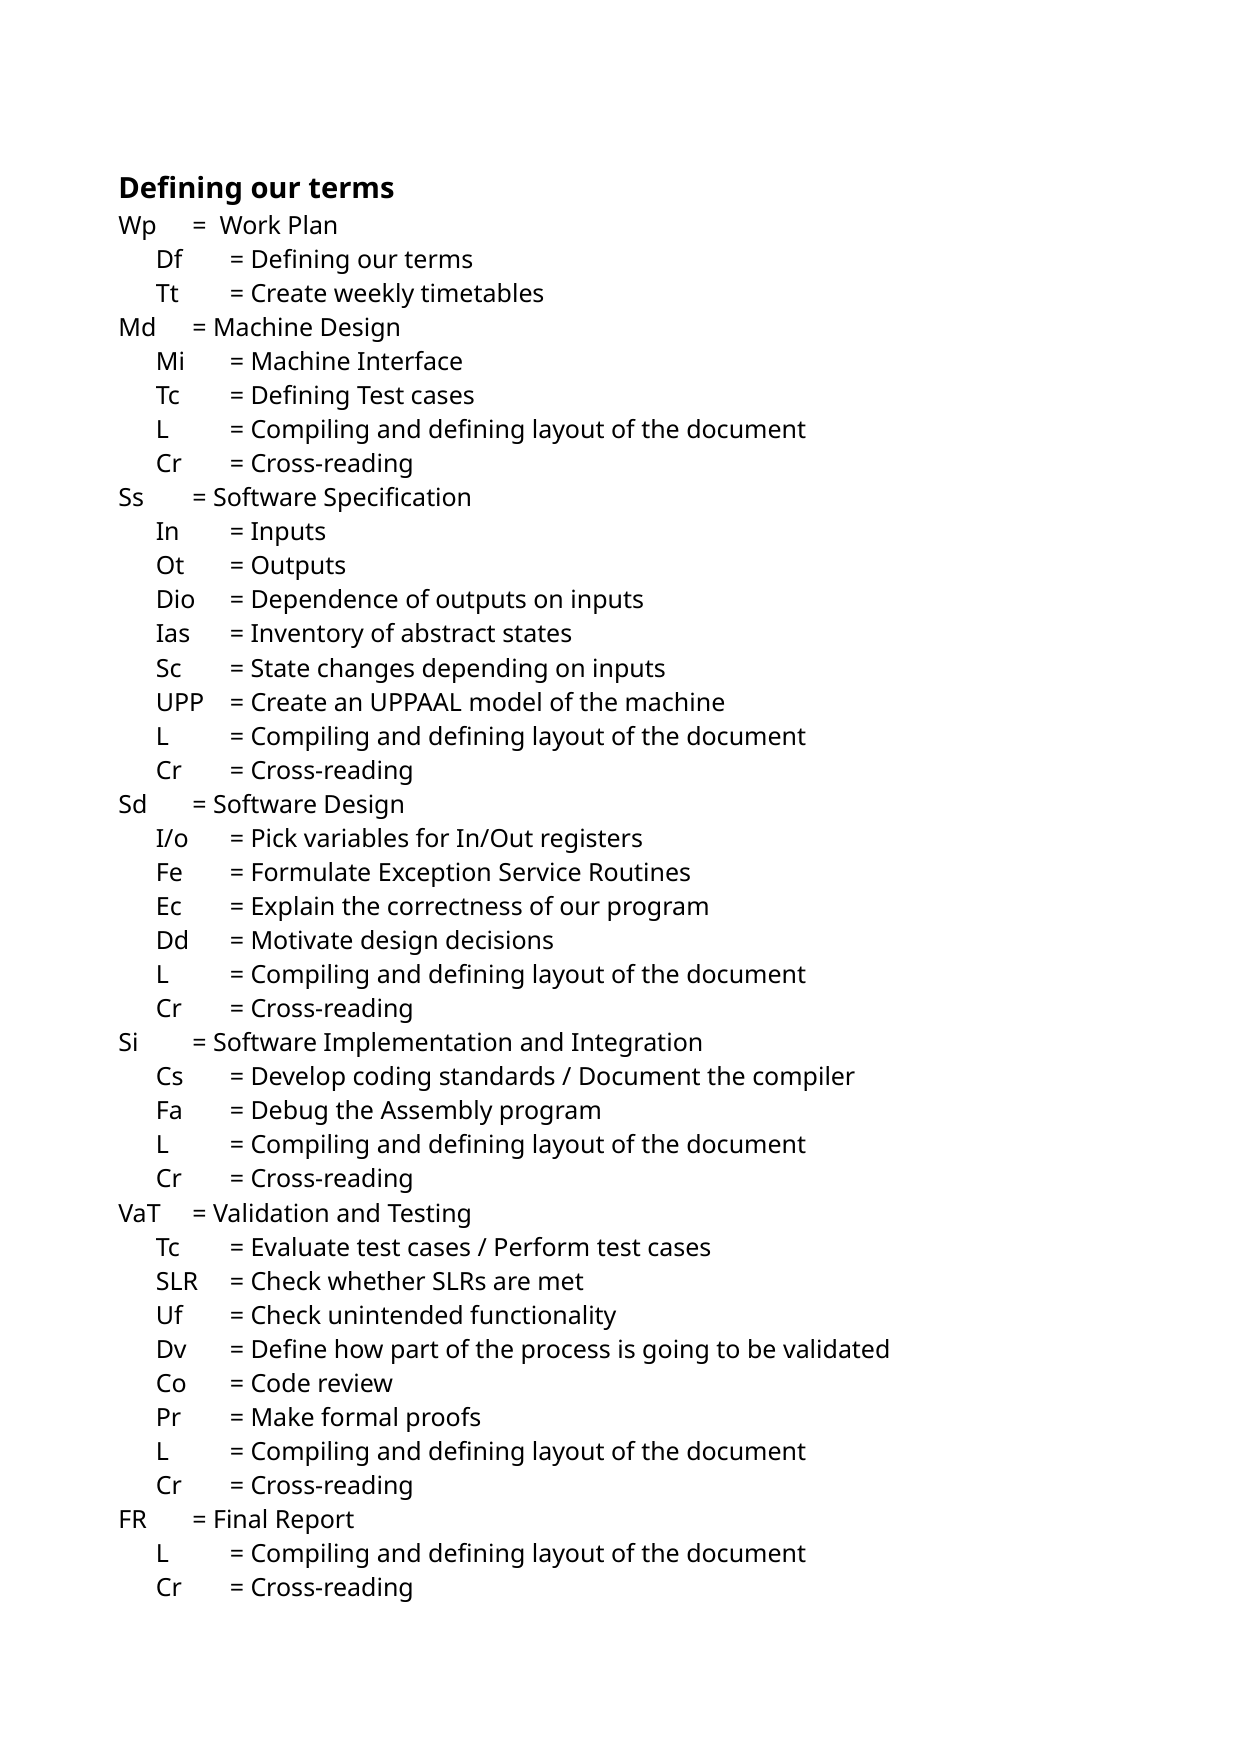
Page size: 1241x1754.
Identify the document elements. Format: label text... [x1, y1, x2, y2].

text Ss = Software Specification [118, 480, 1122, 514]
text Dio = Dependence of outputs on inputs [156, 582, 1122, 616]
text Cr = Cross-reading [156, 752, 1122, 786]
text Ot = Outputs [156, 548, 1122, 582]
text Sc = State changes depending on inputs [156, 650, 1122, 684]
text Dd = Motivate design decisions [156, 923, 1122, 957]
text Cr = Cross-reading [156, 991, 1122, 1025]
text Sd = Software Design [118, 786, 1122, 821]
text Uf = Check unintended functionality [156, 1297, 1122, 1331]
text Co = Code review [156, 1366, 1122, 1399]
text Mi = Machine Interface [156, 344, 1122, 378]
text FR = Final Report [118, 1502, 1122, 1536]
text SLR = Check whether SLRs are met [156, 1263, 1122, 1297]
text L = Compiling and defining layout of the document [156, 1127, 1122, 1161]
text Si = Software Implementation and Integration [118, 1025, 1122, 1059]
text UPP = Create an UPPAAL model of the machine [156, 684, 1122, 718]
text Pr = Make formal proofs [156, 1399, 1122, 1434]
text Tt = Create weekly timetables [156, 276, 1122, 309]
text L = Compiling and defining layout of the document [156, 718, 1122, 752]
text L = Compiling and defining layout of the document [156, 957, 1122, 991]
text L = Compiling and defining layout of the document [156, 1536, 1122, 1570]
text Fa = Debug the Assembly program [156, 1093, 1122, 1127]
text Cs = Develop coding standards / Document the compiler [156, 1059, 1122, 1093]
text I/o = Pick variables for In/Out registers [156, 821, 1122, 854]
text Cr = Cross-reading [156, 446, 1122, 480]
text Cr = Cross-reading [156, 1468, 1122, 1502]
text Cr = Cross-reading [156, 1161, 1122, 1195]
text Wp = Work Plan [118, 207, 1122, 241]
text Df = Defining our terms [156, 241, 1122, 276]
text Tc = Evaluate test cases / Perform test cases [156, 1229, 1122, 1263]
text Ias = Inventory of abstract states [156, 616, 1122, 650]
text Fe = Formulate Exception Service Routines [156, 854, 1122, 889]
subtitle Defining our terms [118, 168, 1122, 207]
text VaT = Validation and Testing [118, 1195, 1122, 1229]
text L = Compiling and defining layout of the document [156, 1434, 1122, 1468]
text Ec = Explain the correctness of our program [156, 889, 1122, 923]
text Md = Machine Design [118, 309, 1122, 344]
text Dv = Define how part of the process is going to be validated [156, 1331, 1122, 1366]
text Tc = Defining Test cases [156, 378, 1122, 412]
text L = Compiling and defining layout of the document [156, 412, 1122, 446]
text In = Inputs [156, 514, 1122, 548]
text Cr = Cross-reading [156, 1570, 1122, 1604]
